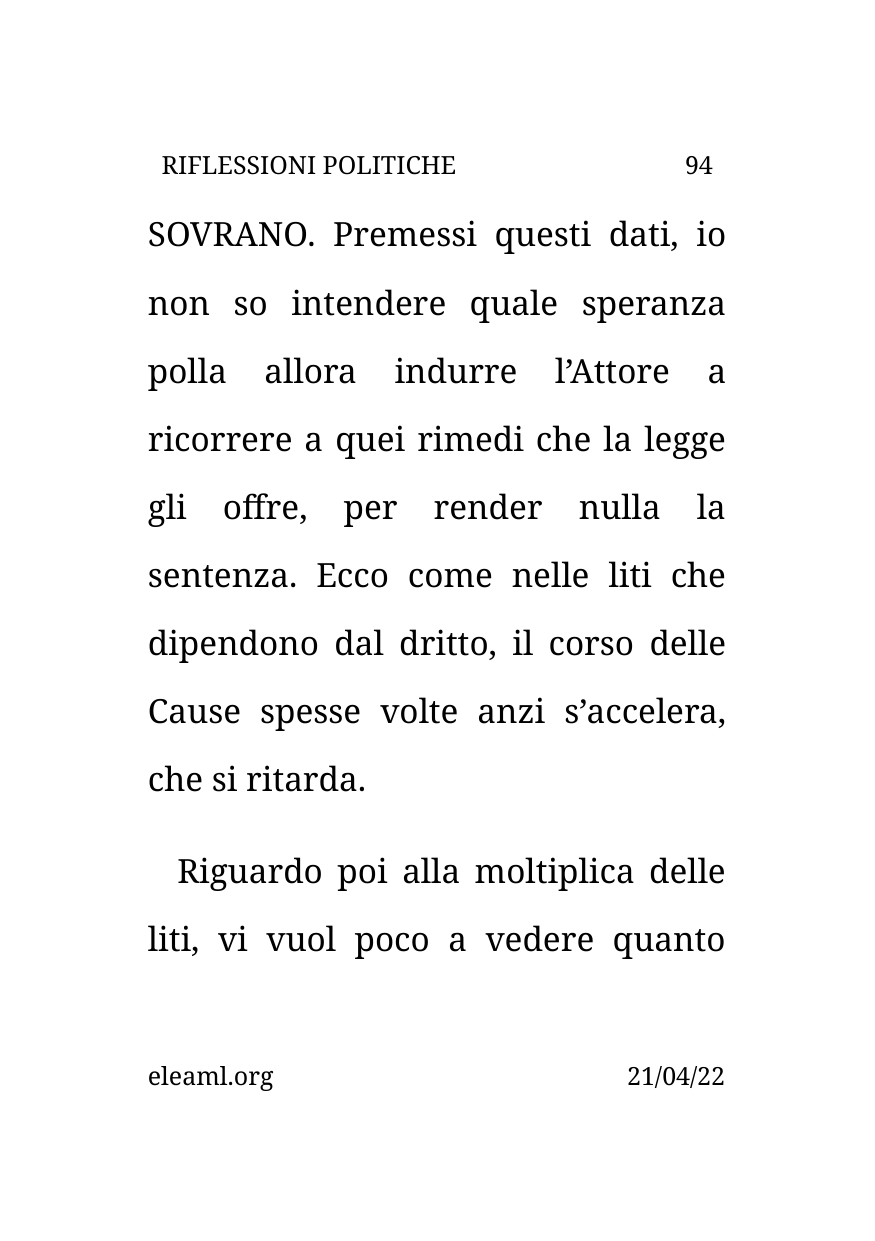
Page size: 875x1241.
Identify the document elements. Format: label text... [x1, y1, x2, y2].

text SOVRANO. Premessi questi dati, io non so intendere quale speranza polla allora indurre l’Attore a ricorrere a quei rimedi che la legge gli offre, per render nulla la sentenza. Ecco come nelle liti che dipendono dal dritto, il corso delle Cause spesse volte anzi s’accelera, che si ritarda. [148, 211, 726, 802]
text Riguardo poi alla moltiplica delle liti, vi vuol poco a vedere quanto [148, 848, 726, 961]
